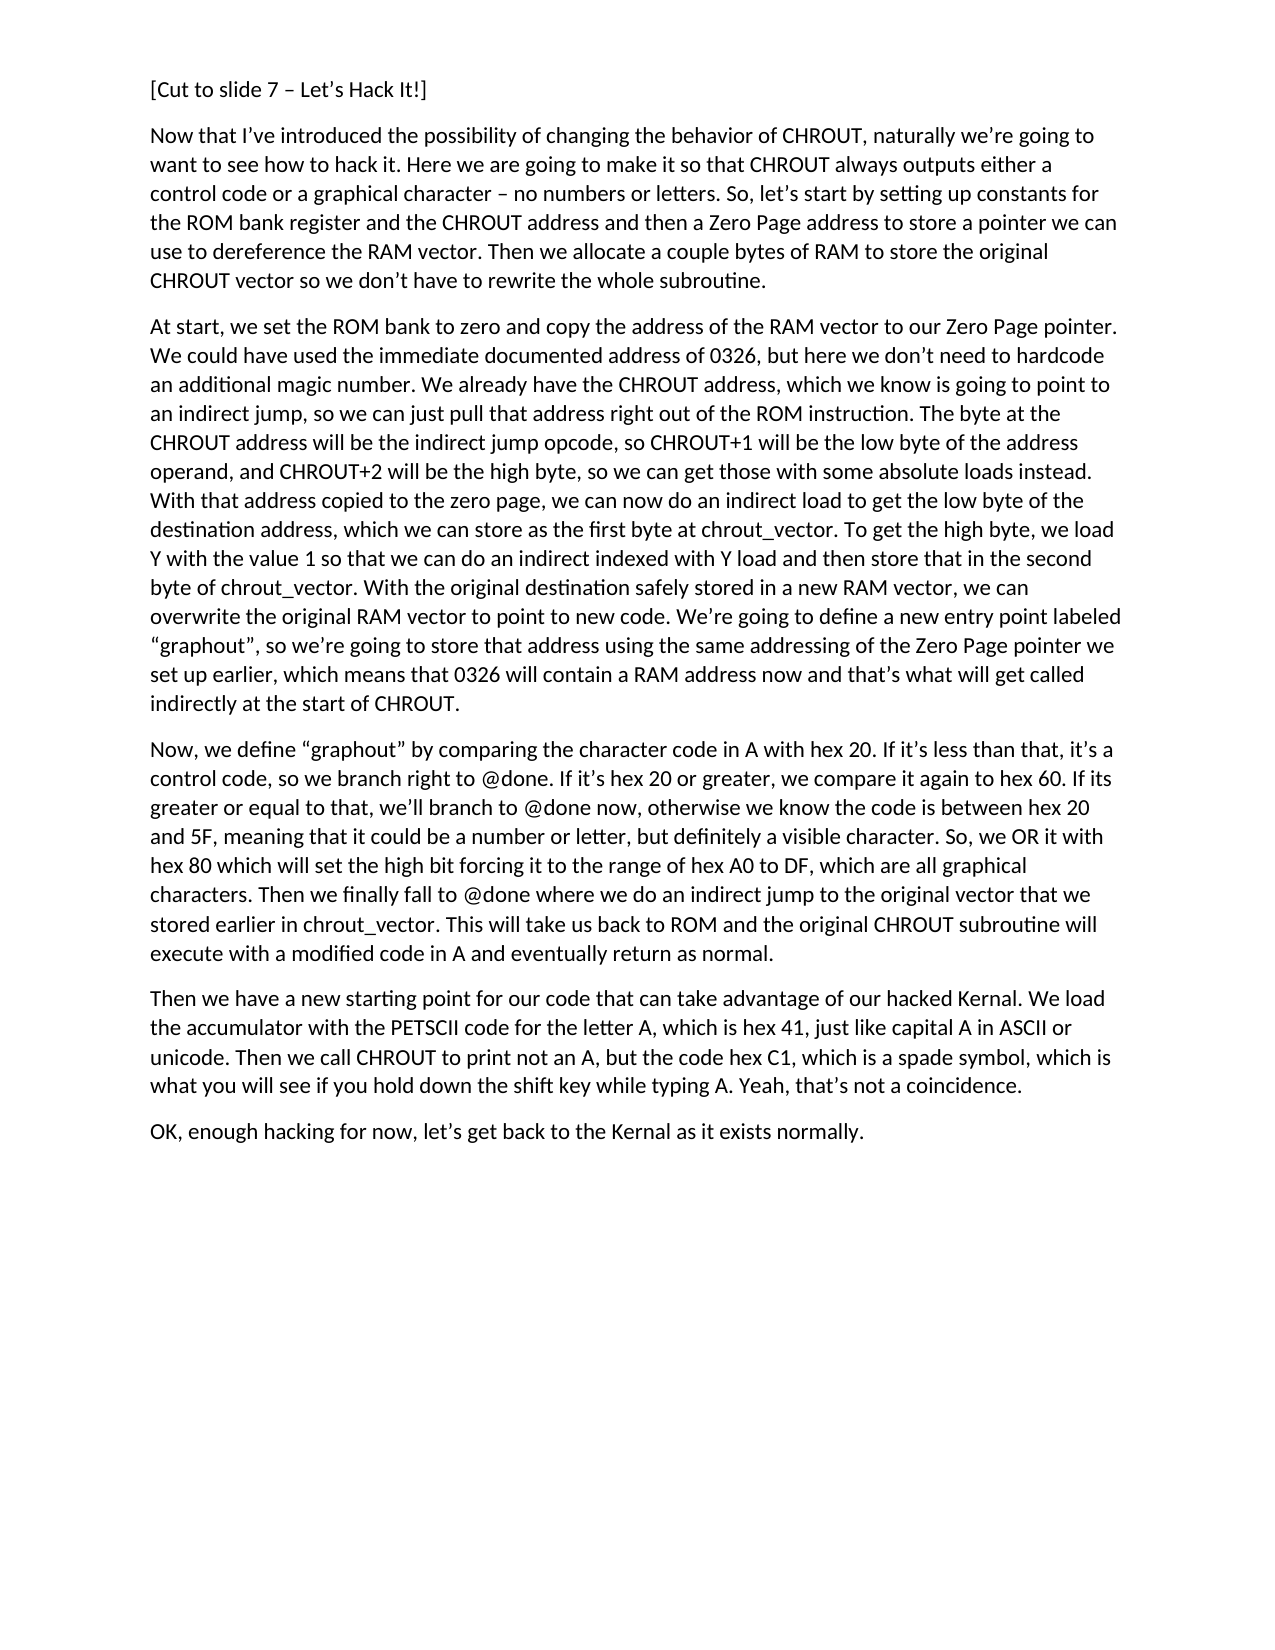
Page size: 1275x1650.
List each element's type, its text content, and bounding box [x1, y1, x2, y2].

text Then we have a new starting point for our code that can take advantage of our hacked Kernal. We load the accumulator with the PETSCII code for the letter A, which is hex 41, just like capital A in ASCII or unicode. Then we call CHROUT to print not an A, but the code hex C1, which is a spade symbol, which is what you will see if you hold down the shift key while typing A. Yeah, that’s not a coincidence. [150, 984, 1125, 1100]
text At start, we set the ROM bank to zero and copy the address of the RAM vector to our Zero Page pointer. We could have used the immediate documented address of 0326, but here we don’t need to hardcode an additional magic number. We already have the CHROUT address, which we know is going to point to an indirect jump, so we can just pull that address right out of the ROM instruction. The byte at the CHROUT address will be the indirect jump opcode, so CHROUT+1 will be the low byte of the address operand, and CHROUT+2 will be the high byte, so we can get those with some absolute loads instead. With that address copied to the zero page, we can now do an indirect load to get the low byte of the destination address, which we can store as the first byte at chrout_vector. To get the high byte, we load Y with the value 1 so that we can do an indirect indexed with Y load and then store that in the second byte of chrout_vector. With the original destination safely stored in a new RAM vector, we can overwrite the original RAM vector to point to new code. We’re going to define a new entry point labeled “graphout”, so we’re going to store that address using the same addressing of the Zero Page pointer we set up earlier, which means that 0326 will contain a RAM address now and that’s what will get called indirectly at the start of CHROUT. [150, 312, 1125, 718]
text Now, we define “graphout” by comparing the character code in A with hex 20. If it’s less than that, it’s a control code, so we branch right to @done. If it’s hex 20 or greater, we compare it again to hex 60. If its greater or equal to that, we’ll branch to @done now, otherwise we know the code is between hex 20 and 5F, meaning that it could be a number or letter, but definitely a visible character. So, we OR it with hex 80 which will set the high bit forcing it to the range of hex A0 to DF, which are all graphical characters. Then we finally fall to @done where we do an indirect jump to the original vector that we stored earlier in chrout_vector. This will take us back to ROM and the original CHROUT subroutine will execute with a modified code in A and eventually return as normal. [150, 735, 1125, 967]
text Now that I’ve introduced the possibility of changing the behavior of CHROUT, naturally we’re going to want to see how to hack it. Here we are going to make it so that CHROUT always outputs either a control code or a graphical character – no numbers or letters. So, let’s start by setting up constants for the ROM bank register and the CHROUT address and then a Zero Page address to store a pointer we can use to dereference the RAM vector. Then we allocate a couple bytes of RAM to store the original CHROUT vector so we don’t have to rewrite the whole subroutine. [150, 121, 1125, 294]
text OK, enough hacking for now, let’s get back to the Kernal as it exists normally. [150, 1117, 1125, 1145]
text [Cut to slide 7 – Let’s Hack It!] [150, 75, 1125, 103]
